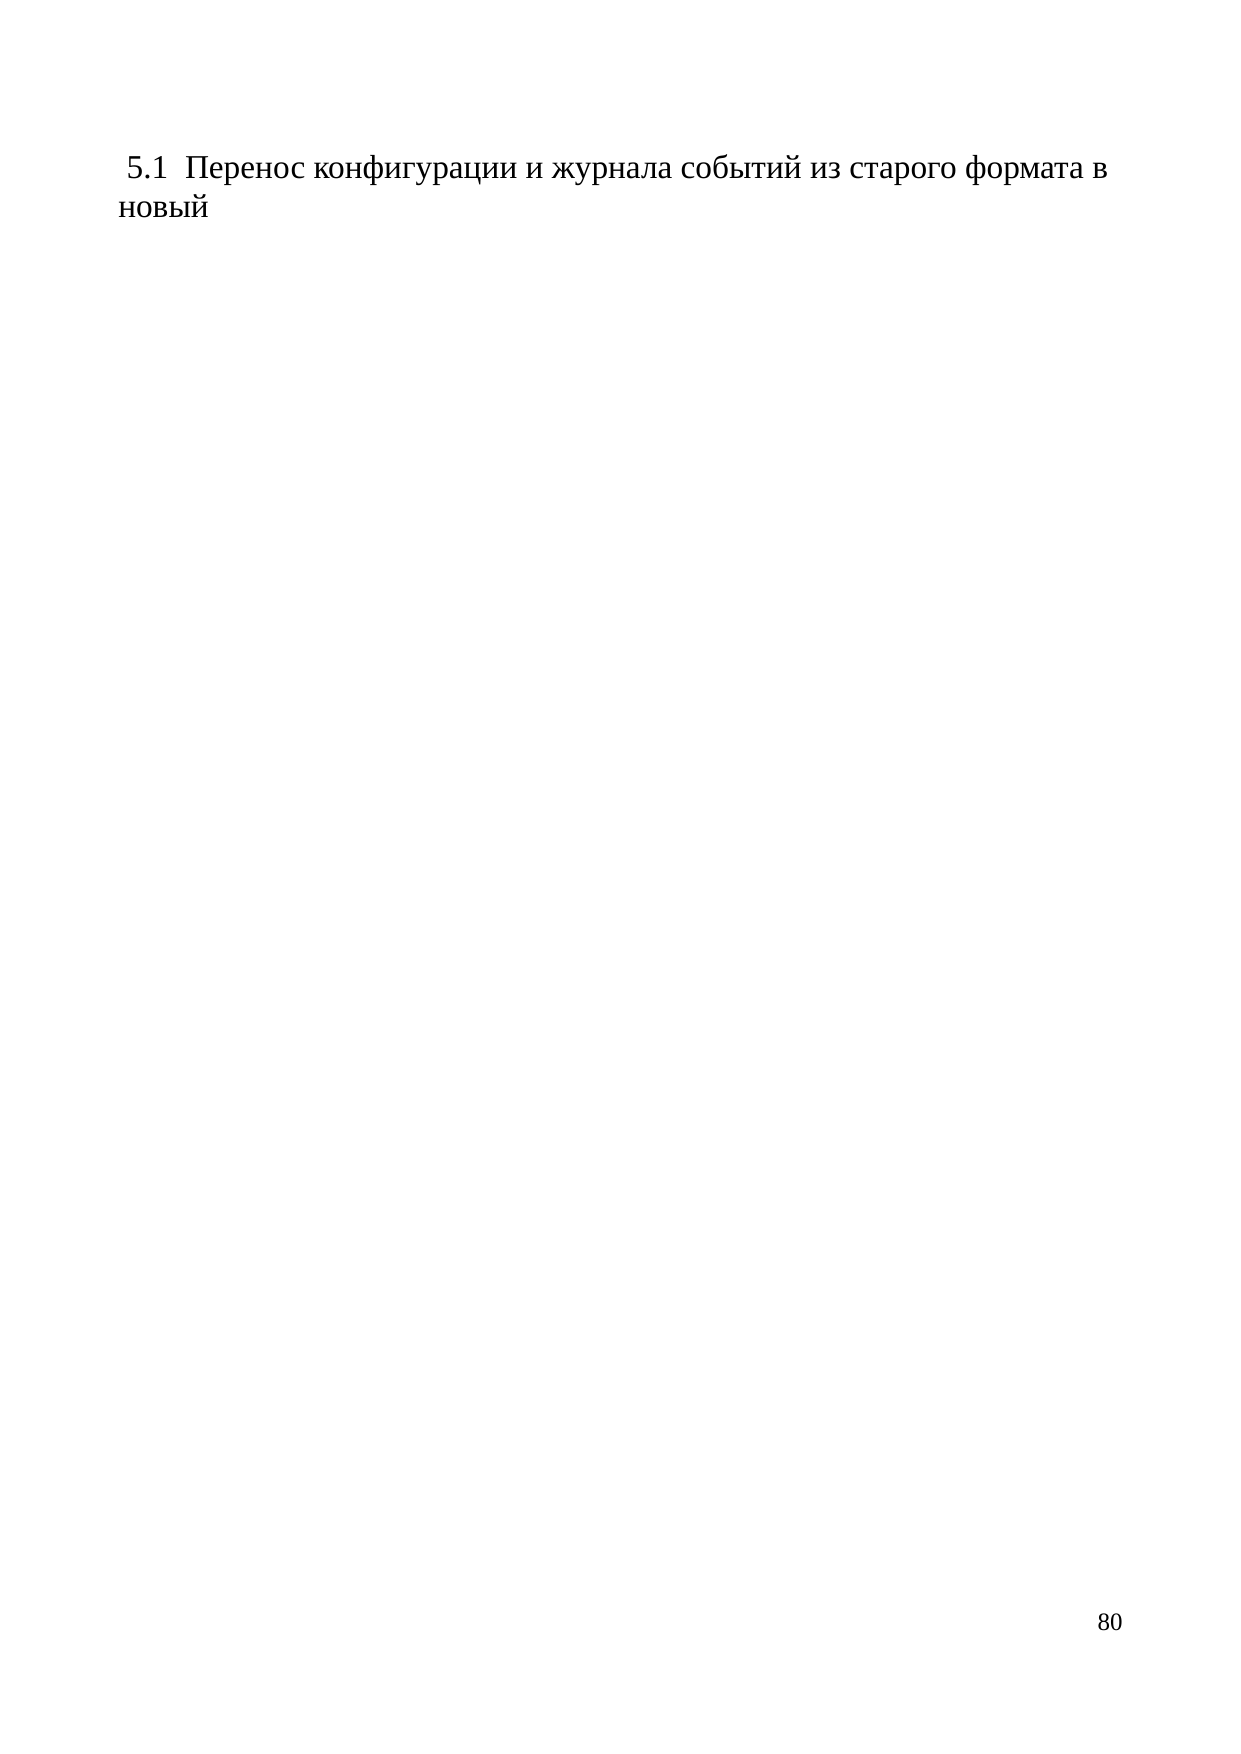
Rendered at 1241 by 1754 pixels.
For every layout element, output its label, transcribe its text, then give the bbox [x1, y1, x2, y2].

subtitle Перенос конфигурации и журнала событий из старого формата в новый [118, 148, 1122, 224]
